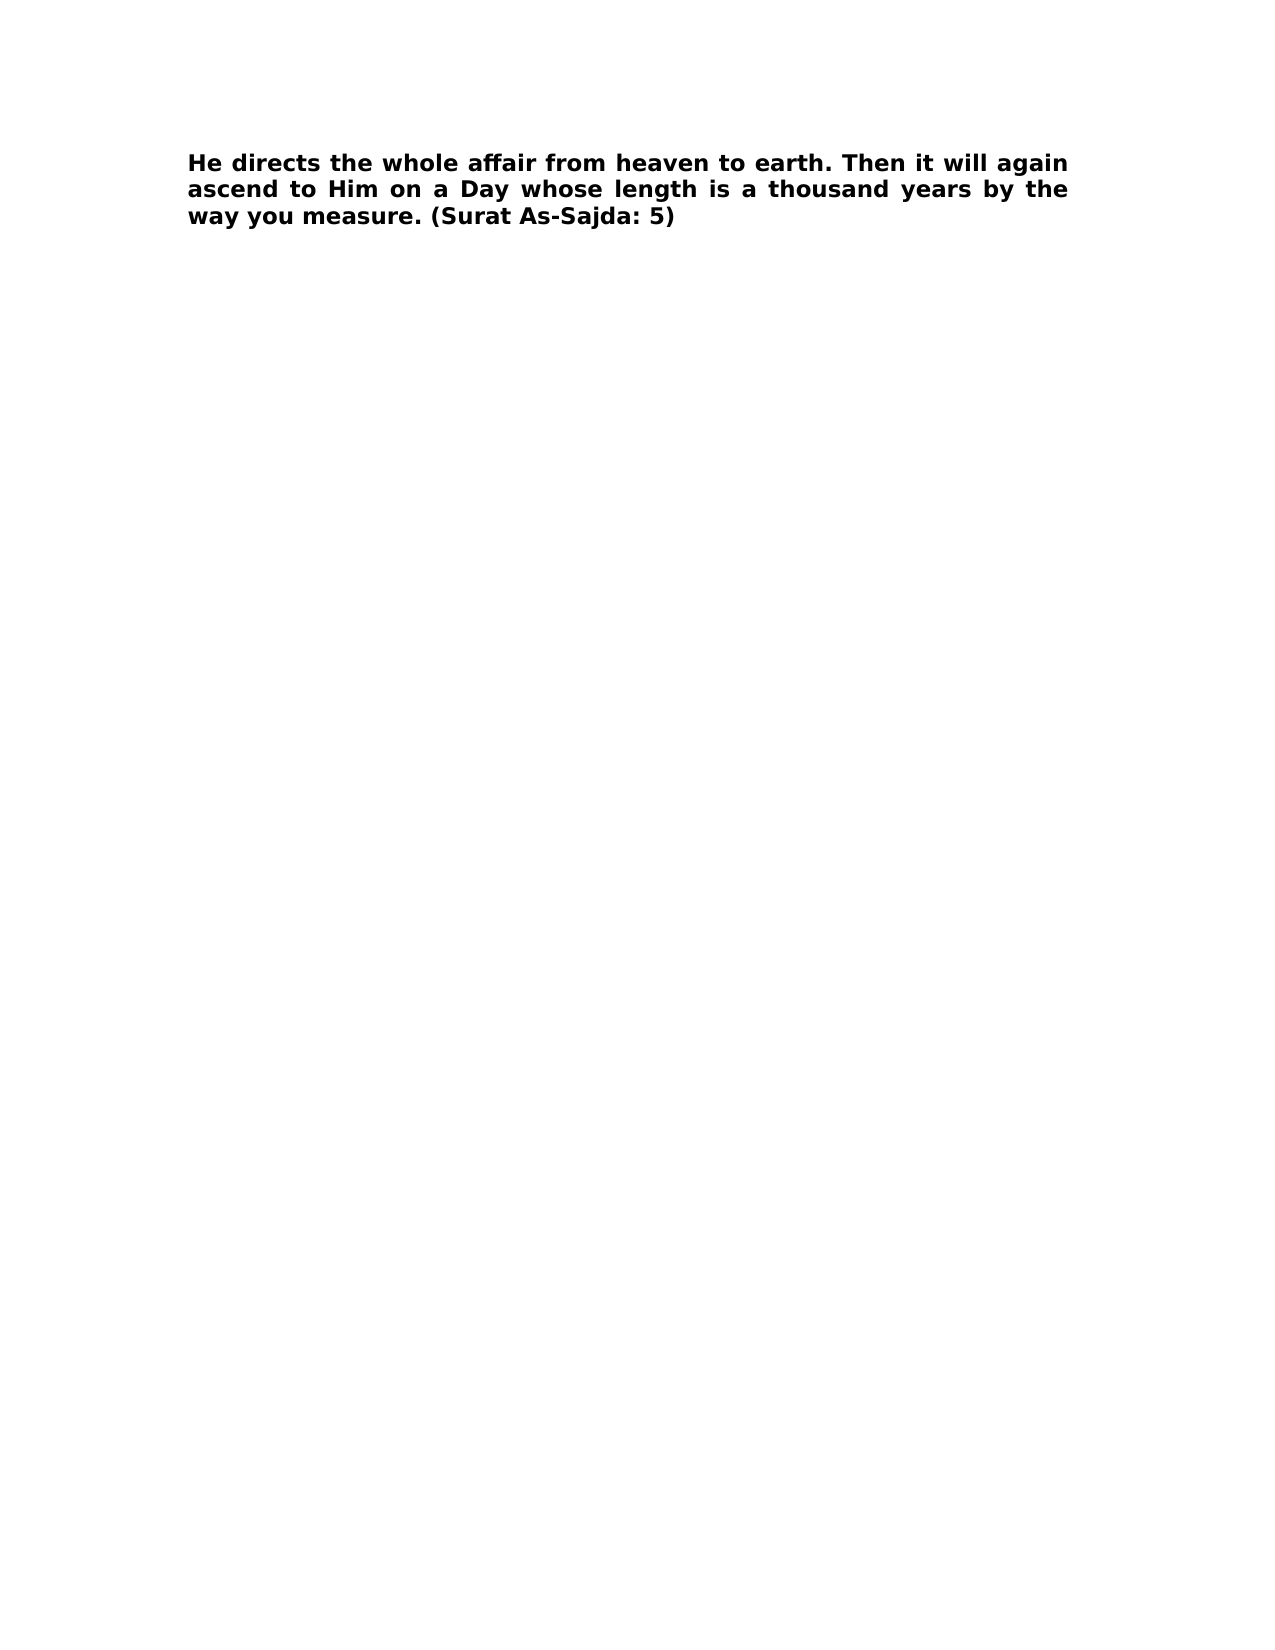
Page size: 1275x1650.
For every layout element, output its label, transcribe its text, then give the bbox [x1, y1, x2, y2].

text He directs the whole affair from heaven to earth. Then it will again ascend to Him on a Day whose length is a thousand years by the way you measure. (Surat As-Sajda: 5) [187, 150, 1070, 230]
